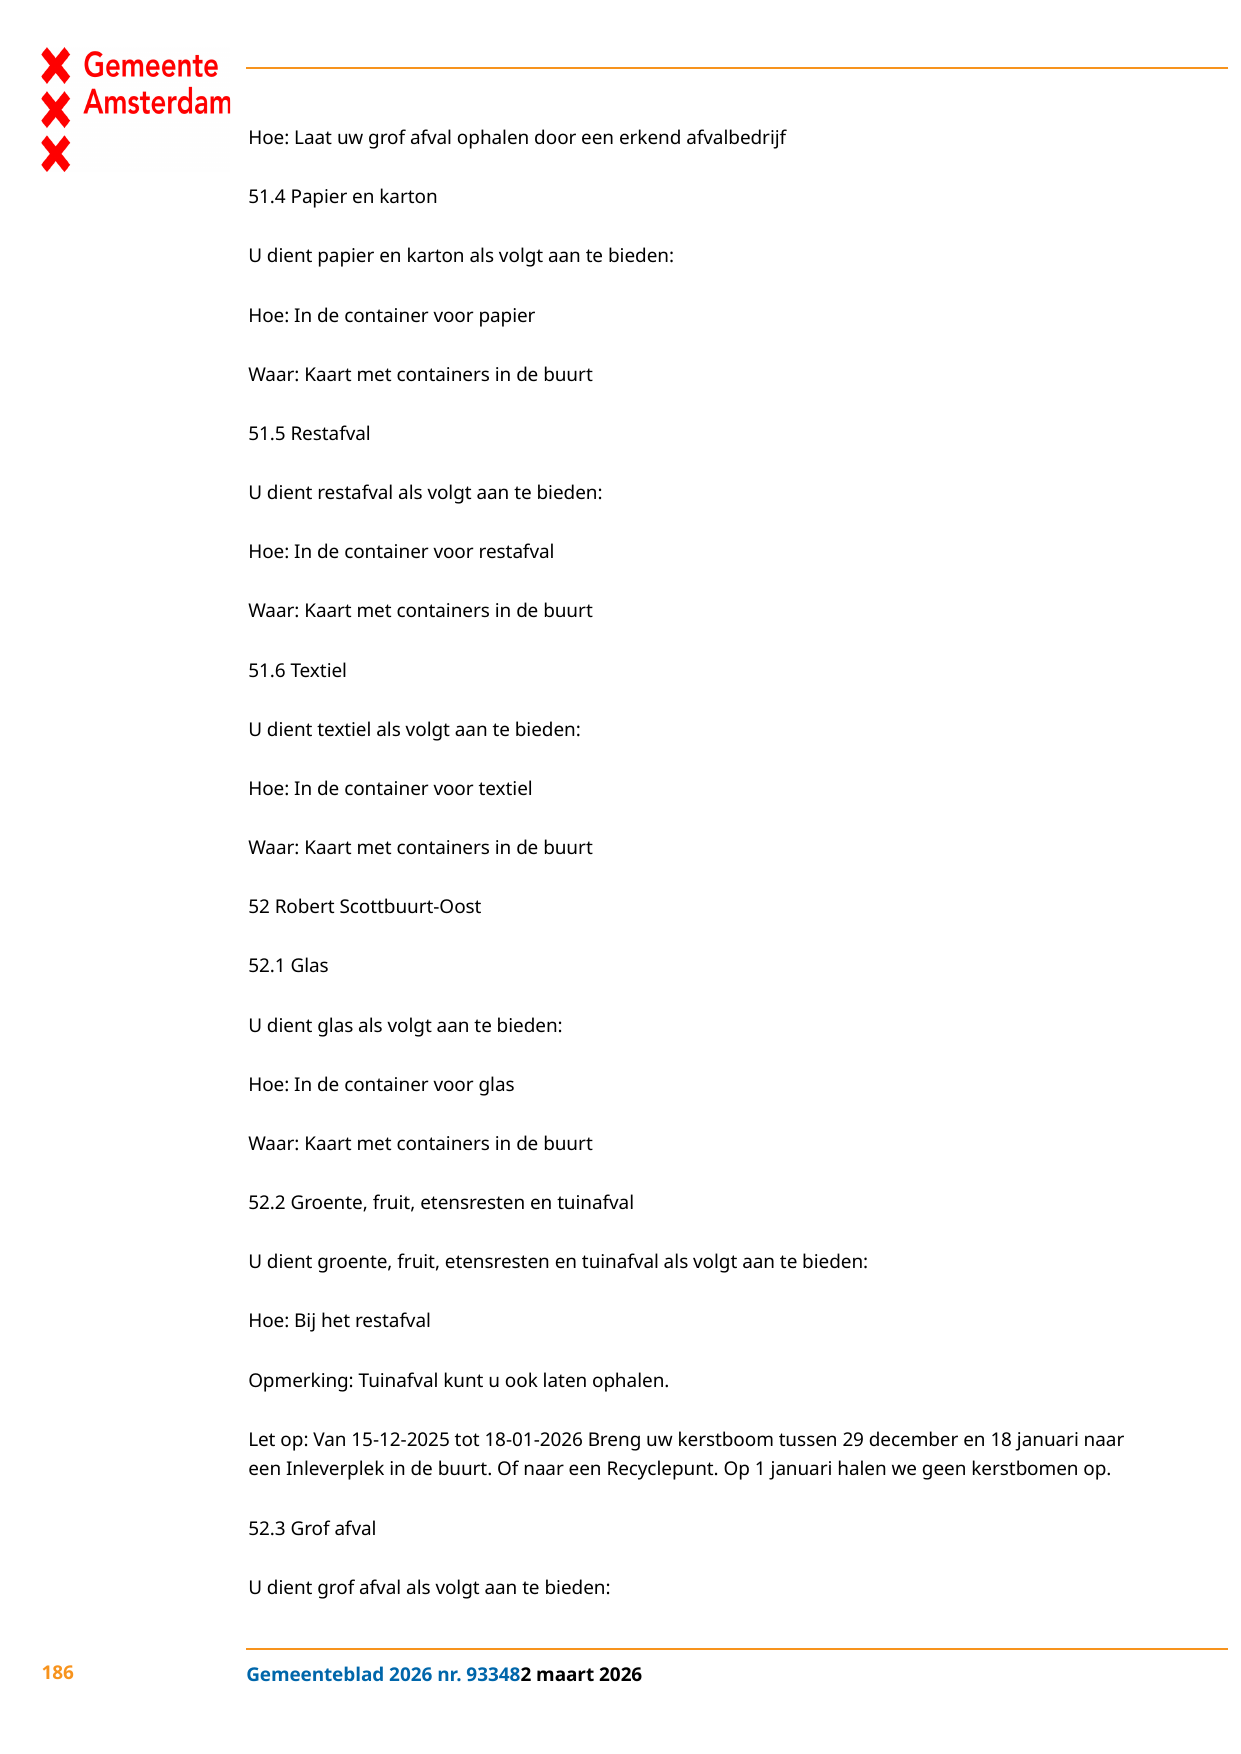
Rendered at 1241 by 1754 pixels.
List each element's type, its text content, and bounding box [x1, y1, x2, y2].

text U dient papier en karton als volgt aan te bieden: [248, 243, 1152, 268]
text Hoe: In de container voor glas [248, 1071, 1152, 1097]
text U dient restafval als volgt aan te bieden: [248, 479, 1152, 505]
text 52 Robert Scottbuurt-Oost [248, 893, 1152, 919]
text 51.4 Papier en karton [248, 183, 1152, 209]
text Hoe: In de container voor textiel [248, 775, 1152, 801]
text U dient grof afval als volgt aan te bieden: [248, 1574, 1152, 1600]
text U dient groente, fruit, etensresten en tuinafval als volgt aan te bieden: [248, 1248, 1152, 1274]
text Hoe: In de container voor papier [248, 302, 1152, 328]
text 52.3 Grof afval [248, 1515, 1152, 1541]
text 51.6 Textiel [248, 657, 1152, 683]
text U dient textiel als volgt aan te bieden: [248, 716, 1152, 742]
text Waar: Kaart met containers in de buurt [248, 598, 1152, 623]
text Hoe: Bij het restafval [248, 1308, 1152, 1333]
text Hoe: In de container voor restafval [248, 538, 1152, 564]
text U dient glas als volgt aan te bieden: [248, 1012, 1152, 1038]
picture [41, 47, 231, 172]
text Waar: Kaart met containers in de buurt [248, 361, 1152, 387]
text 52.1 Glas [248, 953, 1152, 978]
text Waar: Kaart met containers in de buurt [248, 1130, 1152, 1156]
text 52.2 Groente, fruit, etensresten en tuinafval [248, 1189, 1152, 1215]
text Opmerking: Tuinafval kunt u ook laten ophalen. [248, 1367, 1152, 1393]
text Waar: Kaart met containers in de buurt [248, 834, 1152, 860]
text Hoe: Laat uw grof afval ophalen door een erkend afvalbedrijf [248, 124, 1152, 150]
text Let op: Van 15-12-2025 tot 18-01-2026 Breng uw kerstboom tussen 29 december en 18 januari naar een Inleverplek in de buurt. Of naar een Recyclepunt. Op 1 januari halen we geen kerstbomen op. [248, 1426, 1152, 1481]
text 51.5 Restafval [248, 420, 1152, 446]
